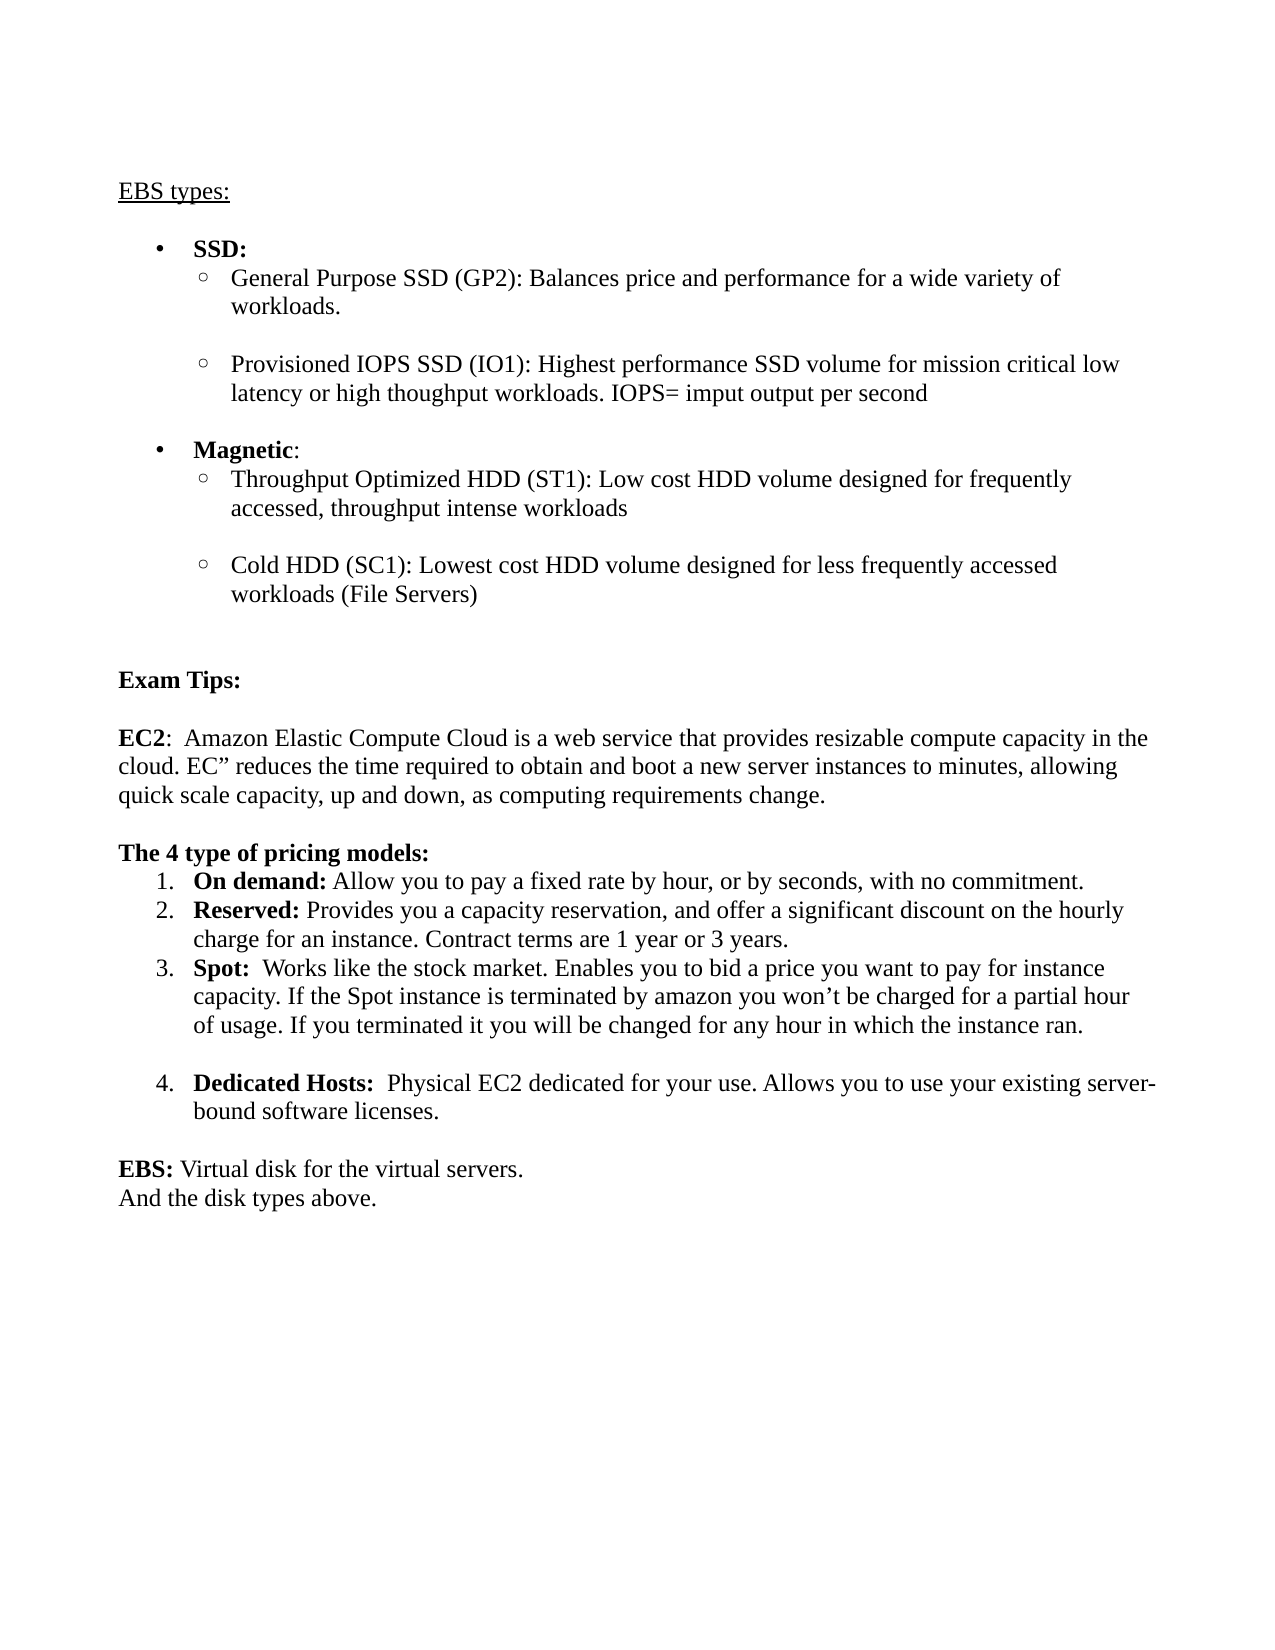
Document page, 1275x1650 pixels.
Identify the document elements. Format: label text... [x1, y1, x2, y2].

list Provisioned IOPS SSD (IO1): Highest performance SSD volume for mission critical low latency or high thoughput workloads. IOPS= imput output per second [193, 349, 1157, 406]
list SSD: [156, 234, 1157, 263]
list Spot: Works like the stock market. Enables you to bid a price you want to pay for instance capacity. If the Spot instance is terminated by amazon you won’t be charged for a partial hour of usage. If you terminated it you will be changed for any hour in which the instance ran. [156, 953, 1157, 1039]
text EBS types: [118, 176, 1157, 205]
text EC2: Amazon Elastic Compute Cloud is a web service that provides resizable compute capacity in the cloud. EC” reduces the time required to obtain and boot a new server instances to minutes, allowing quick scale capacity, up and down, as computing requirements change. [118, 723, 1157, 809]
text EBS: Virtual disk for the virtual servers. [118, 1154, 1157, 1183]
text And the disk types above. [118, 1183, 1157, 1211]
list Dedicated Hosts: Physical EC2 dedicated for your use. Allows you to use your existing server-bound software licenses. [156, 1068, 1157, 1125]
list Cold HDD (SC1): Lowest cost HDD volume designed for less frequently accessed workloads (File Servers) [193, 550, 1157, 608]
list Magnetic: [156, 435, 1157, 464]
list Throughput Optimized HDD (ST1): Low cost HDD volume designed for frequently accessed, throughput intense workloads [193, 464, 1157, 521]
text The 4 type of pricing models: [118, 838, 1157, 866]
list On demand: Allow you to pay a fixed rate by hour, or by seconds, with no commitment. [156, 866, 1157, 895]
list Reserved: Provides you a capacity reservation, and offer a significant discount on the hourly charge for an instance. Contract terms are 1 year or 3 years. [156, 895, 1157, 953]
text Exam Tips: [118, 665, 1157, 694]
list General Purpose SSD (GP2): Balances price and performance for a wide variety of workloads. [193, 263, 1157, 320]
